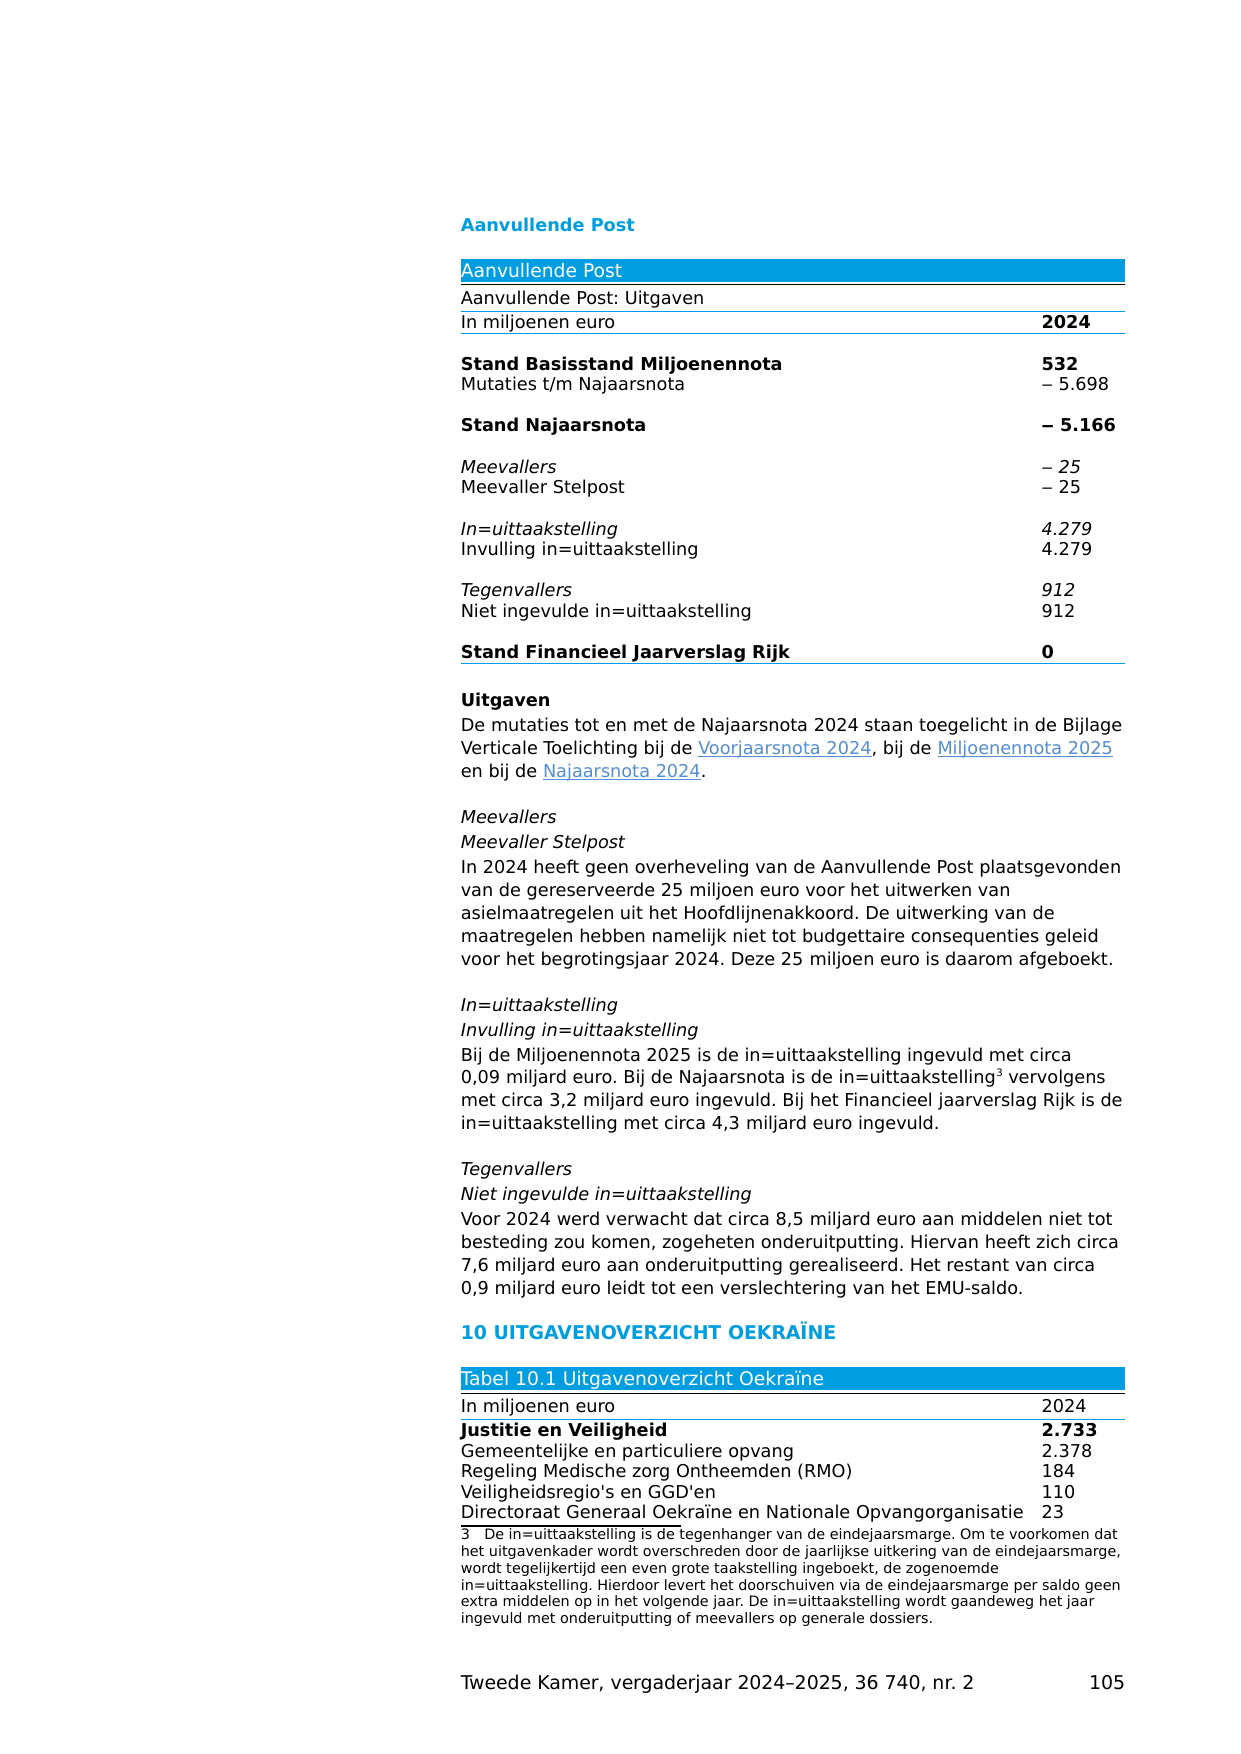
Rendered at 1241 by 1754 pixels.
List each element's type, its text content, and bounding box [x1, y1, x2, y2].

table_cell 110 [1039, 1482, 1125, 1502]
table_cell Tegenvallers [461, 580, 1038, 601]
table_cell [1039, 498, 1125, 518]
table_cell 4.279 [1039, 519, 1125, 539]
table_cell 2024 [1039, 1394, 1125, 1419]
table_cell Regeling Medische zorg Ontheemden (RMO) [461, 1461, 1038, 1482]
text Meevaller Stelpost [461, 830, 1125, 853]
table_cell 2024 [1039, 312, 1125, 332]
table_cell 2.378 [1039, 1441, 1125, 1461]
table_cell Meevallers [461, 457, 1038, 477]
table_cell Niet ingevulde in=uittaakstelling [461, 601, 1038, 622]
table_cell 4.279 [1039, 539, 1125, 560]
table_cell 0 [1039, 642, 1125, 663]
table_cell ‒ 5.698 [1039, 374, 1125, 395]
table_cell [461, 498, 1038, 518]
table_cell 912 [1039, 601, 1125, 622]
table_cell Directoraat Generaal Oekraïne en Nationale Opvangorganisatie [461, 1503, 1038, 1523]
table_cell [1039, 395, 1125, 415]
text Bij de Miljoenennota 2025 is de in=uittaakstelling ingevuld met circa 0,09 miljard euro. Bij de Najaarsnota is de in=uittaakstelling vervolgens met circa 3,2 miljard euro ingevuld. Bij het Financieel jaarverslag Rijk is de in=uittaakstelling met circa 4,3 miljard euro ingevuld. [461, 1043, 1125, 1134]
table_cell Justitie en Veiligheid [461, 1420, 1038, 1441]
table_cell 184 [1039, 1461, 1125, 1482]
table_cell Veiligheidsregio's en GGD'en [461, 1482, 1038, 1502]
table_cell [1039, 334, 1125, 353]
table_cell 23 [1039, 1503, 1125, 1523]
table_cell 2.733 [1039, 1420, 1125, 1441]
text Uitgaven [461, 688, 1125, 711]
title 10 Uitgavenoverzicht Oekraïne [461, 1322, 1125, 1344]
text Tegenvallers [461, 1157, 1125, 1180]
table_cell [1039, 285, 1125, 311]
table_cell [461, 622, 1038, 642]
table_cell Mutaties t/m Najaarsnota [461, 374, 1038, 395]
text Meevallers [461, 805, 1125, 828]
table_cell ‒ 25 [1039, 457, 1125, 477]
table_cell [461, 560, 1038, 580]
text In=uittaakstelling [461, 993, 1125, 1016]
table_cell ‒ 5.166 [1039, 415, 1125, 436]
text __De in=uittaakstelling is de tegenhanger van de eindejaarsmarge. Om te voorkomen dat het uitgavenkader wordt overschreden door de jaarlijkse uitkering van de eindejaarsmarge, wordt tegelĳkertĳd een even grote taakstelling ingeboekt, de zogenoemde in=uittaakstelling. Hierdoor levert het doorschuiven via de eindejaarsmarge per saldo geen extra middelen op in het volgende jaar. De in=uittaakstelling wordt gaandeweg het jaar ingevuld met onderuitputting of meevallers op generale dossiers. [461, 1526, 1125, 1627]
table_cell In miljoenen euro [461, 312, 1038, 332]
table_cell Stand Basisstand Miljoenennota [461, 354, 1038, 374]
text In 2024 heeft geen overheveling van de Aanvullende Post plaatsgevonden van de gereserveerde 25 miljoen euro voor het uitwerken van asielmaatregelen uit het Hoofdlijnenakkoord. De uitwerking van de maatregelen hebben namelijk niet tot budgettaire consequenties geleid voor het begrotingsjaar 2024. Deze 25 miljoen euro is daarom afgeboekt. [461, 855, 1125, 970]
table_cell Invulling in=uittaakstelling [461, 539, 1038, 560]
table_cell ‒ 25 [1039, 477, 1125, 498]
text Invulling in=uittaakstelling [461, 1018, 1125, 1041]
table_cell 532 [1039, 354, 1125, 374]
table_cell [1039, 560, 1125, 580]
table_cell In miljoenen euro [461, 1394, 1038, 1419]
table_cell [1039, 622, 1125, 642]
title Aanvullende Post [461, 213, 1125, 236]
table_cell [461, 436, 1038, 457]
text De mutaties tot en met de Najaarsnota 2024 staan toegelicht in de Bijlage Verticale Toelichting bij de Voorjaarsnota 2024, bij de Miljoenennota 2025 en bij de Najaarsnota 2024. [461, 713, 1125, 782]
table_cell Aanvullende Post: Uitgaven [461, 285, 1038, 311]
table_cell In=uittaakstelling [461, 519, 1038, 539]
text Voor 2024 werd verwacht dat circa 8,5 miljard euro aan middelen niet tot besteding zou komen, zogeheten onderuitputting. Hiervan heeft zich circa 7,6 miljard euro aan onderuitputting gerealiseerd. Het restant van circa 0,9 miljard euro leidt tot een verslechtering van het EMU-saldo. [461, 1207, 1125, 1299]
table_cell [1039, 436, 1125, 457]
table_cell Meevaller Stelpost [461, 477, 1038, 498]
table_cell [461, 395, 1038, 415]
table_cell Stand Najaarsnota [461, 415, 1038, 436]
text Niet ingevulde in=uittaakstelling [461, 1182, 1125, 1205]
table_cell 912 [1039, 580, 1125, 601]
table_cell [461, 334, 1038, 353]
table_cell Stand Financieel Jaarverslag Rijk [461, 642, 1038, 663]
table_cell Gemeentelijke en particuliere opvang [461, 1441, 1038, 1461]
